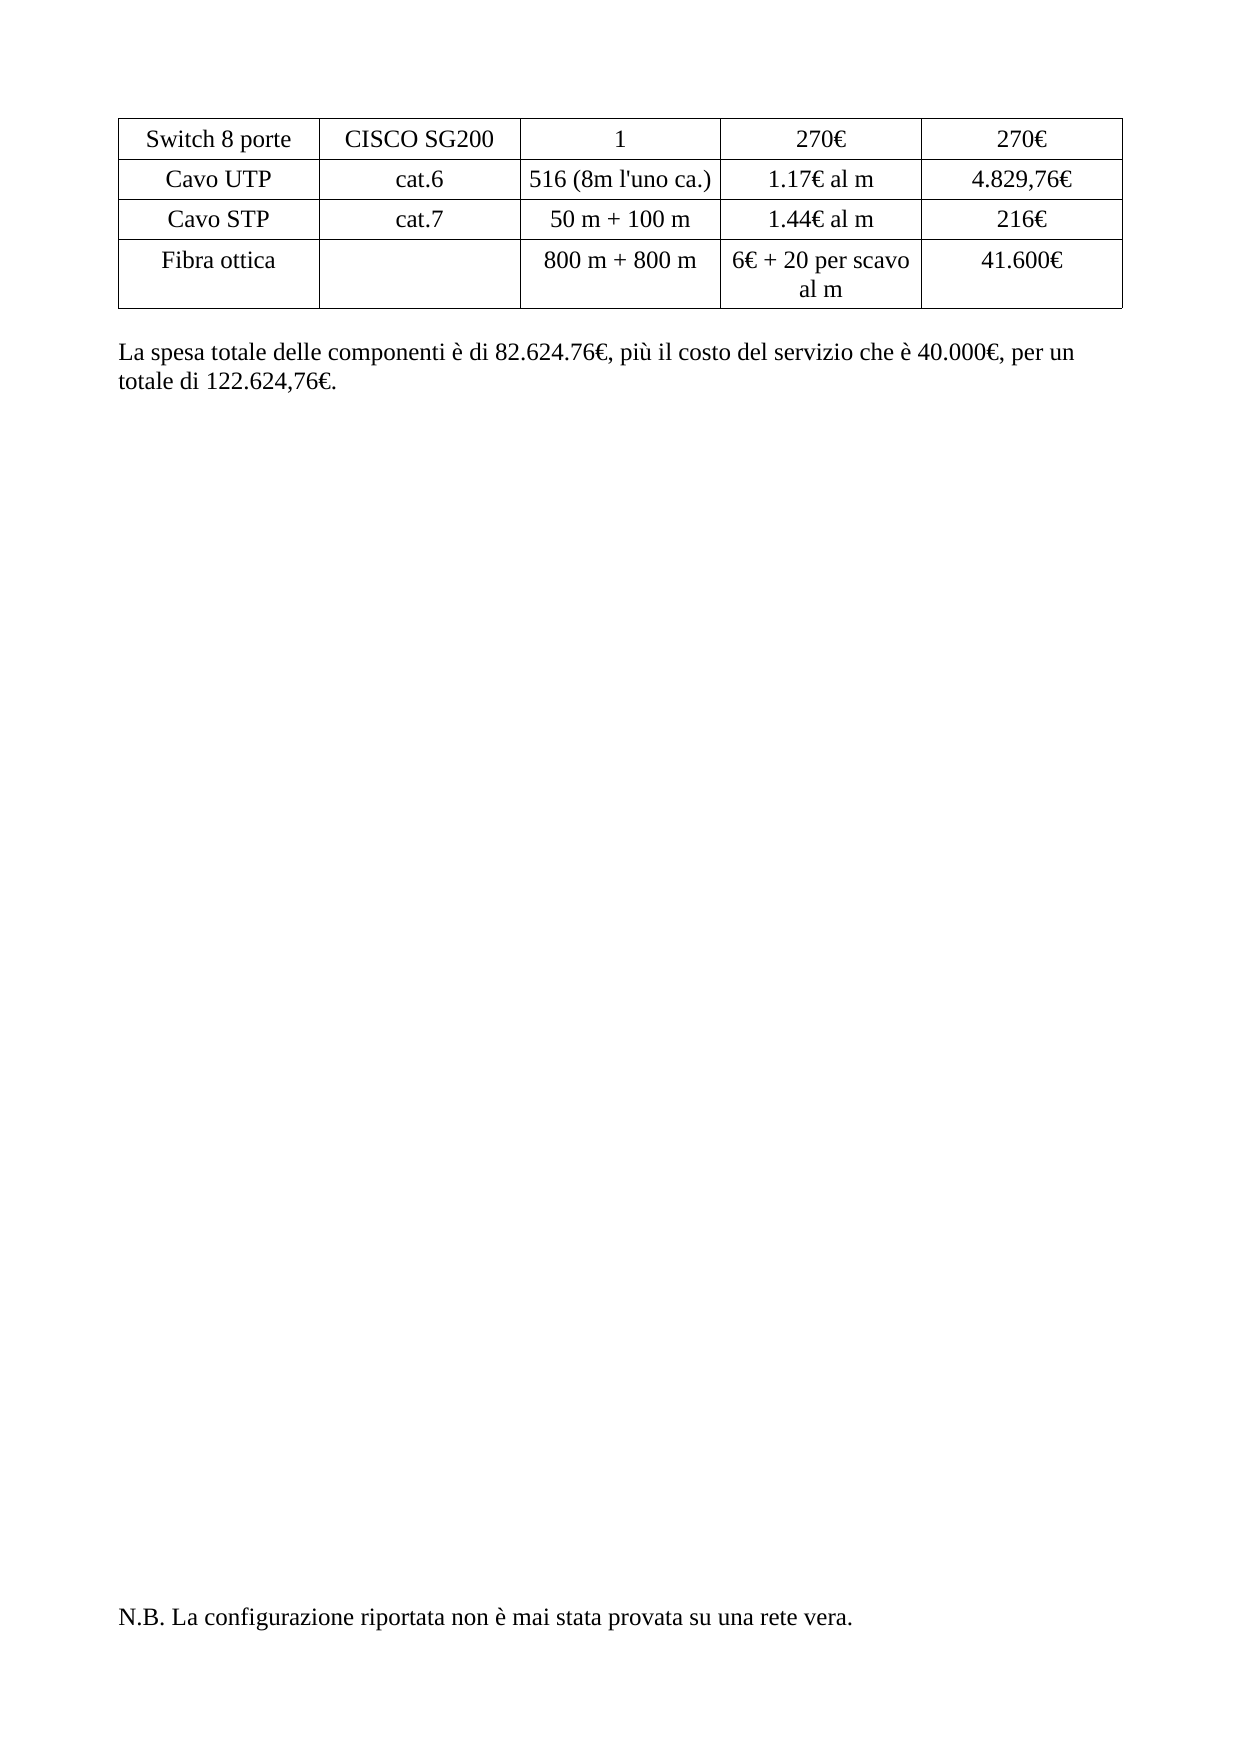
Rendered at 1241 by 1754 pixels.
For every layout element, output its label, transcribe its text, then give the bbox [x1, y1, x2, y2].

table_cell 800 m + 800 m [521, 240, 720, 308]
table_cell Switch 8 porte [119, 119, 319, 158]
text N.B. La configurazione riportata non è mai stata provata su una rete vera. [118, 1602, 1122, 1631]
table_cell Cavo UTP [119, 160, 319, 199]
table_cell [320, 240, 520, 308]
table_cell 6€ + 20 per scavo al m [721, 240, 921, 308]
table_cell 270€ [922, 119, 1122, 158]
table_cell CISCO SG200 [320, 119, 520, 158]
table_cell 216€ [922, 200, 1122, 239]
table_cell 4.829,76€ [922, 160, 1122, 199]
table_cell 516 (8m l'uno ca.) [521, 160, 720, 199]
table_cell 1.44€ al m [721, 200, 921, 239]
table_cell 270€ [721, 119, 921, 158]
table_cell Cavo STP [119, 200, 319, 239]
text La spesa totale delle componenti è di 82.624.76€, più il costo del servizio che è 40.000€, per un totale di 122.624,76€. [118, 337, 1122, 394]
table_cell 41.600€ [922, 240, 1122, 308]
table_cell 1.17€ al m [721, 160, 921, 199]
table_cell cat.7 [320, 200, 520, 239]
table_cell cat.6 [320, 160, 520, 199]
table_cell 1 [521, 119, 720, 158]
table_cell 50 m + 100 m [521, 200, 720, 239]
table_cell Fibra ottica [119, 240, 319, 308]
